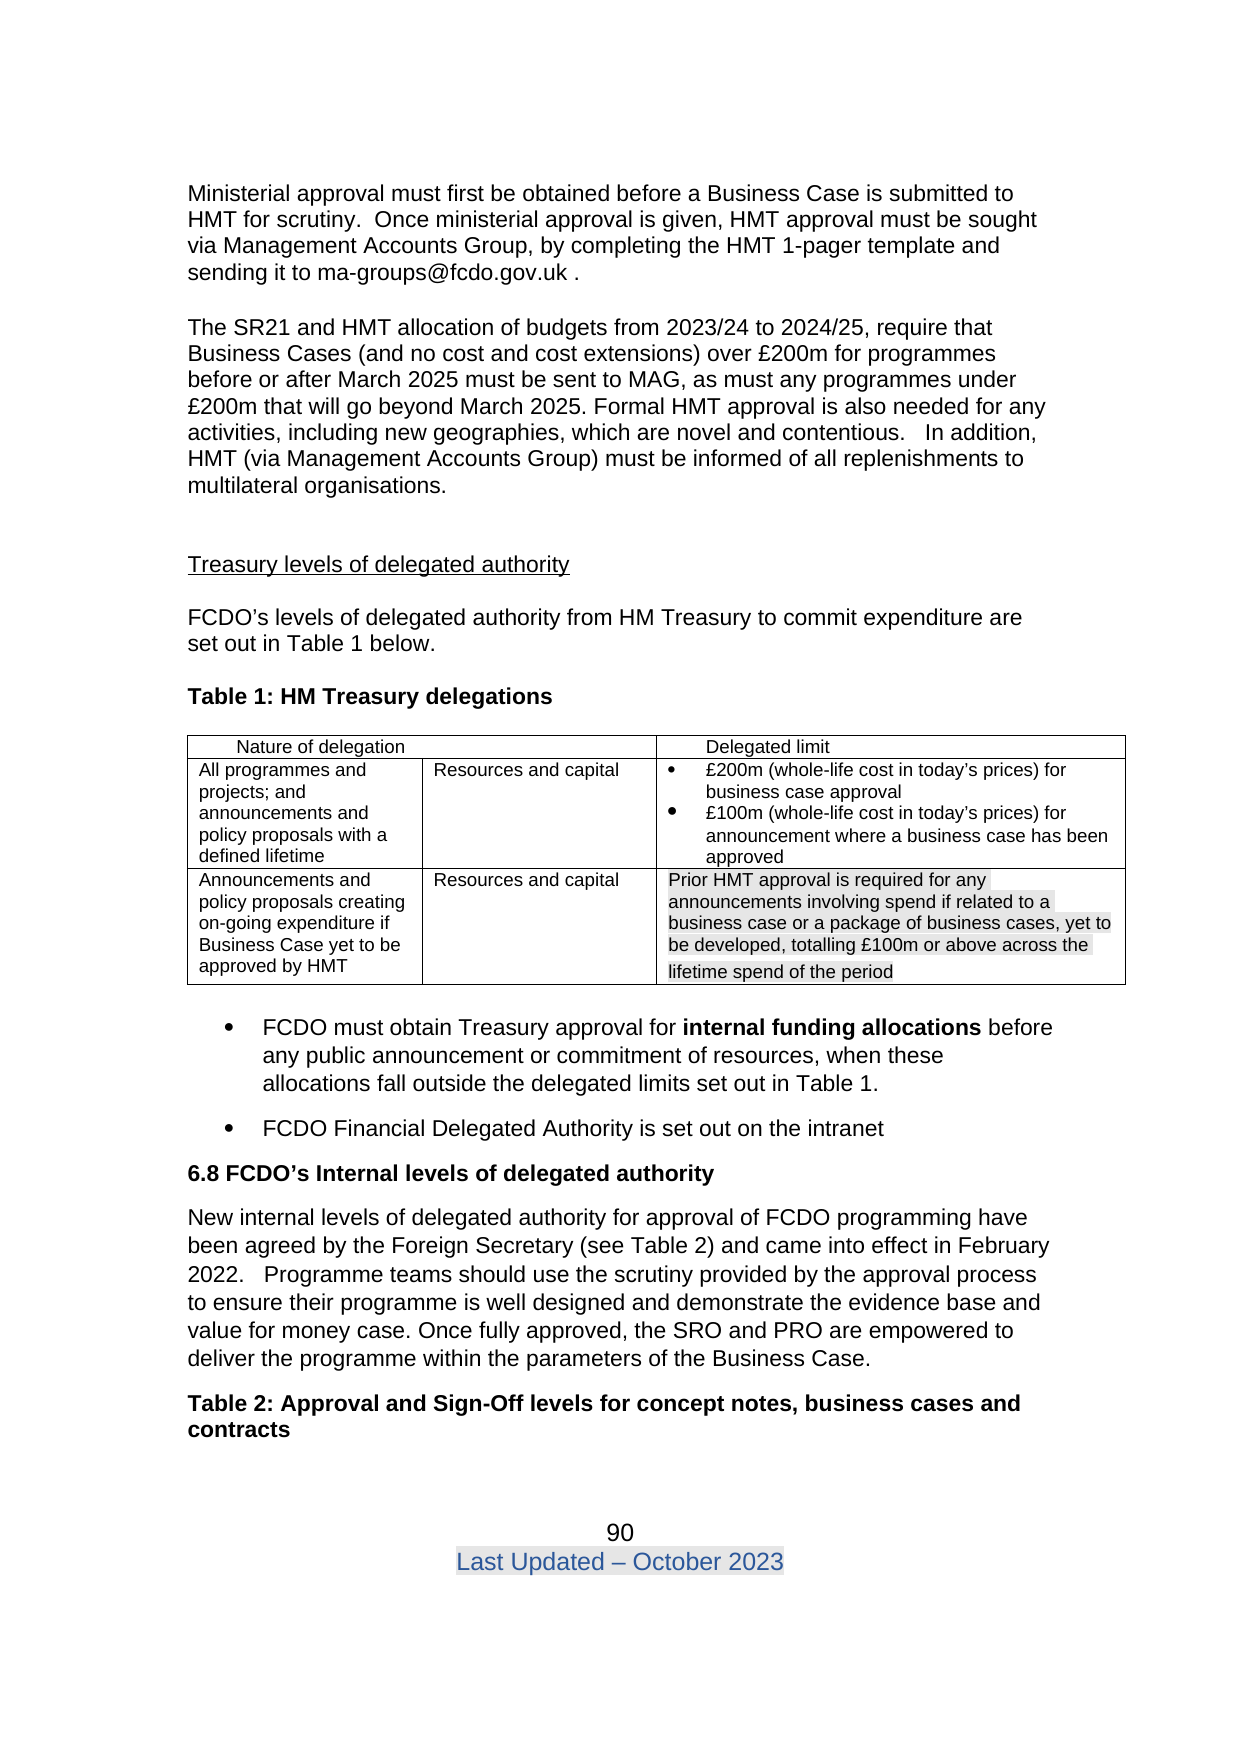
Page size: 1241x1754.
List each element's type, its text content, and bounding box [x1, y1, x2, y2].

text Treasury levels of delegated authority [187, 551, 1053, 577]
table_header Delegated limit [657, 736, 1125, 758]
text The SR21 and HMT allocation of budgets from 2023/24 to 2024/25, require that Business Cases (and no cost and cost extensions) over £200m for programmes before or after March 2025 must be sent to MAG, as must any programmes under £200m that will go beyond March 2025. Formal HMT approval is also needed for any activities, including new geographies, which are novel and contentious. In addition, HMT (via Management Accounts Group) must be informed of all replenishments to multilateral organisations. [187, 314, 1053, 498]
text New internal levels of delegated authority for approval of FCDO programming have been agreed by the Foreign Secretary (see Table 2) and came into effect in February 2022. Programme teams should use the scrutiny provided by the approval process to ensure their programme is well designed and demonstrate the evidence base and value for money case. Once fully approved, the SRO and PRO are empowered to deliver the programme within the parameters of the Business Case. [187, 1204, 1053, 1371]
list FCDO must obtain Treasury approval for internal funding allocations before any public announcement or commitment of resources, when these allocations fall outside the delegated limits set out in Table 1. [225, 1014, 1053, 1096]
text Ministerial approval must first be obtained before a Business Case is submitted to HMT for scrutiny. Once ministerial approval is given, HMT approval must be sought via Management Accounts Group, by completing the HMT 1-pager template and sending it to ma-groups@fcdo.gov.uk . [187, 179, 1053, 285]
text 6.8 FCDO’s Internal levels of delegated authority [187, 1159, 1053, 1186]
text Table 2: Approval and Sign-Off levels for concept notes, business cases and contracts [187, 1390, 1053, 1442]
table_cell Resources and capital [423, 869, 656, 984]
table_cell Resources and capital [423, 759, 656, 868]
list FCDO Financial Delegated Authority is set out on the intranet [225, 1115, 1053, 1141]
text FCDO’s levels of delegated authority from HM Treasury to commit expenditure are set out in Table 1 below. [187, 603, 1053, 656]
table_header Nature of delegation [188, 736, 656, 758]
table_cell All programmes and projects; and announcements and policy proposals with a defined lifetime [188, 759, 422, 868]
text Table 1: HM Treasury delegations [187, 683, 1053, 709]
table_cell Announcements and policy proposals creating on-going expenditure if Business Case yet to be approved by HMT [188, 869, 422, 984]
table_cell Prior HMT approval is required for any announcements involving spend if related to a business case or a package of business cases, yet to be developed, totalling £100m or above across the lifetime spend of the period [657, 869, 1125, 984]
table_cell £200m (whole-life cost in today’s prices) for business case approval £100m (whole-life cost in today’s prices) for announcement where a business case has been approved [657, 759, 1125, 868]
